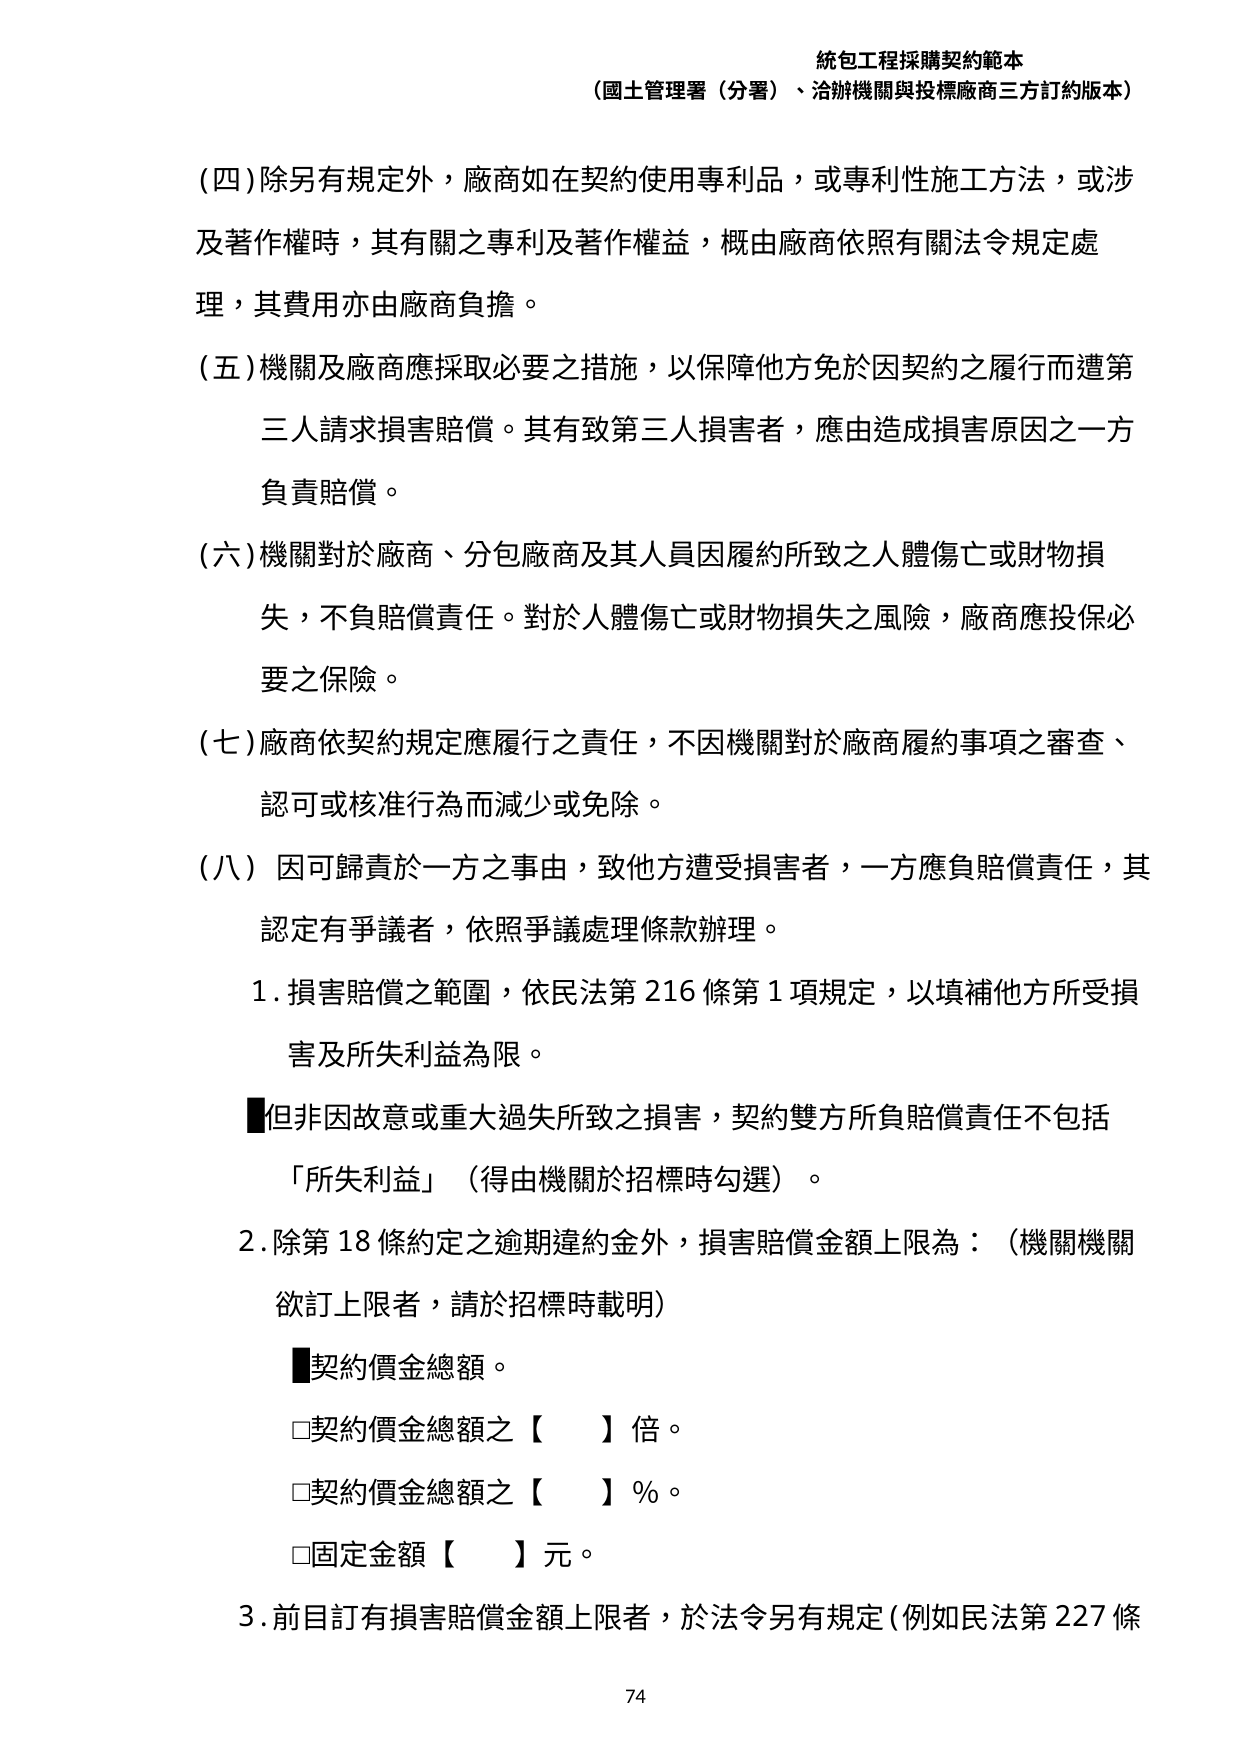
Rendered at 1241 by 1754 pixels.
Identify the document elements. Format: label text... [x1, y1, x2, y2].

table_cell (五)機關及廠商應採取必要之措施，以保障他方免於因契約之履行而遭第三人請求損害賠償。其有致第三人損害者，應由造成損害原因之一方負責賠償。 [197, 324, 1167, 511]
table_cell [154, 1199, 197, 1324]
table_cell [154, 949, 197, 1199]
table_cell 2.除第18條約定之逾期違約金外，損害賠償金額上限為：（機關機關欲訂上限者，請於招標時載明） [239, 1199, 1167, 1324]
table_cell 3.前目訂有損害賠償金額上限者，於法令另有規定(例如民法第227條 [239, 1574, 1167, 1636]
table_cell [154, 324, 197, 511]
table_cell [154, 824, 197, 949]
table_cell [239, 1324, 281, 1574]
table_cell [197, 1199, 239, 1324]
table_cell (七)廠商依契約規定應履行之責任，不因機關對於廠商履約事項之審查、認可或核准行為而減少或免除。 [197, 699, 1167, 824]
table_cell [154, 136, 197, 324]
table_cell [197, 1574, 239, 1636]
table_cell 損害賠償之範圍，依民法第216條第1項規定，以填補他方所受損害及所失利益為限。 █但非因故意或重大過失所致之損害，契約雙方所負賠償責任不包括「所失利益」（得由機關於招標時勾選）。 [239, 949, 1167, 1199]
table_cell [154, 511, 197, 699]
table_cell [154, 1324, 197, 1574]
table_cell [154, 1574, 197, 1636]
table_cell (六)機關對於廠商、分包廠商及其人員因履約所致之人體傷亡或財物損失，不負賠償責任。對於人體傷亡或財物損失之風險，廠商應投保必要之保險。 [197, 511, 1167, 699]
table_cell [154, 699, 197, 824]
table_cell (四)除另有規定外，廠商如在契約使用專利品，或專利性施工方法，或涉及著作權時，其有關之專利及著作權益，概由廠商依照有關法令規定處理，其費用亦由廠商負擔。 [197, 136, 1167, 324]
table_cell [197, 949, 239, 1199]
table_cell █契約價金總額。 □契約價金總額之【 】倍。 □契約價金總額之【 】％。 □固定金額【 】元。 [281, 1324, 1167, 1574]
table_cell (八) 因可歸責於一方之事由，致他方遭受損害者，一方應負賠償責任，其認定有爭議者，依照爭議處理條款辦理。 [197, 824, 1167, 949]
table_cell [197, 1324, 239, 1574]
